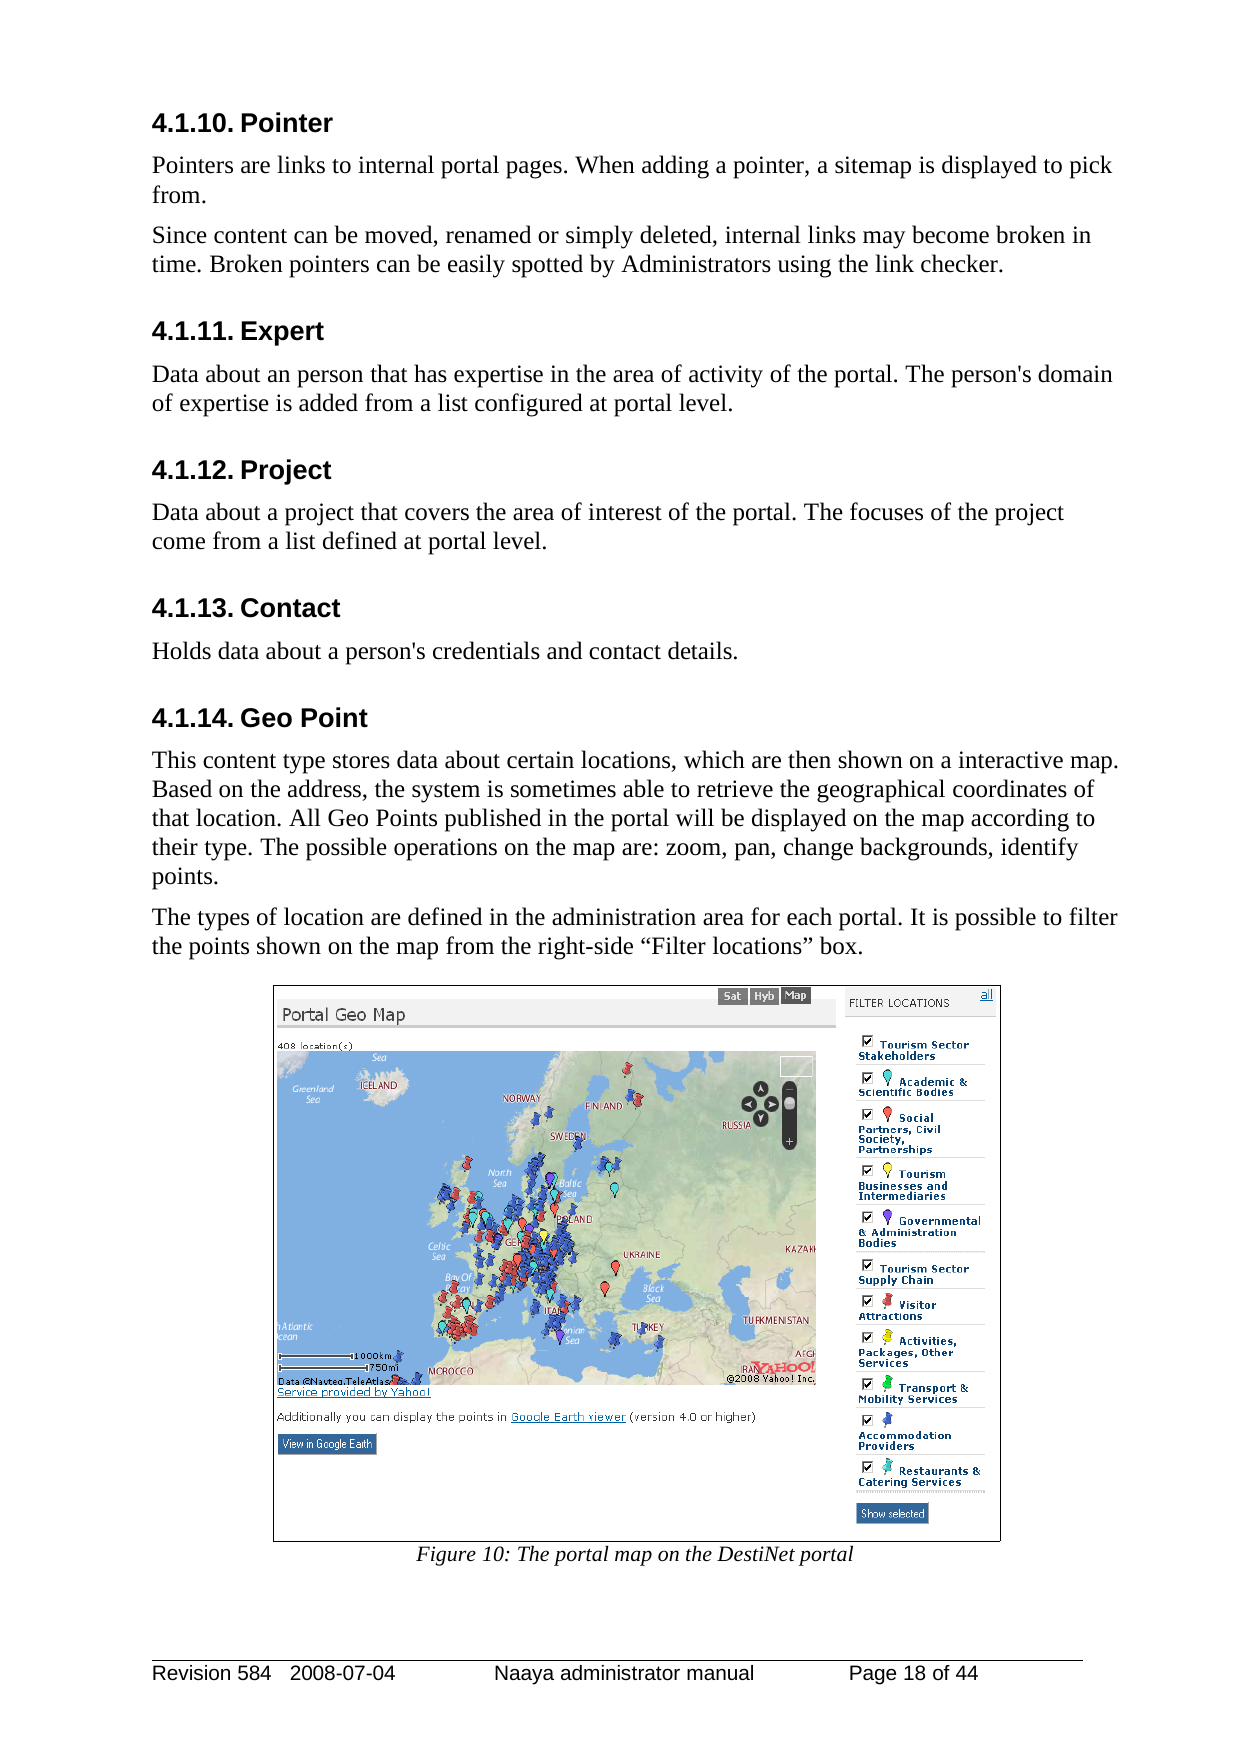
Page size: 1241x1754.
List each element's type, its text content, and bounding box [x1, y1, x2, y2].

text [274, 986, 1000, 1541]
text Since content can be moved, renamed or simply deleted, internal links may become broken in time. Broken pointers can be easily spotted by Administrators using the link checker. [152, 220, 1120, 278]
subtitle Geo Point [152, 701, 1120, 732]
text Data about an person that has expertise in the area of activity of the portal. The person's domain of expertise is added from a list configured at portal level. [152, 359, 1120, 417]
text This content type stores data about certain locations, which are then shown on a interactive map. Based on the address, the system is sometimes able to retrieve the geographical coordinates of that location. All Geo Points published in the portal will be displayed on the map according to their type. The possible operations on the map are: zoom, pan, change backgrounds, identify points. [152, 745, 1120, 890]
subtitle Project [152, 454, 1120, 485]
text Pointers are links to internal portal pages. When adding a pointer, a sitemap is displayed to pick from. [152, 150, 1120, 208]
subtitle Expert [152, 315, 1120, 346]
picture [275, 987, 997, 1538]
text Holds data about a person's credentials and contact details. [152, 636, 1120, 665]
text The types of location are defined in the administration area for each portal. It is possible to filter the points shown on the map from the right-side “Filter locations” box. [152, 902, 1120, 960]
text Data about a project that covers the area of interest of the portal. The focuses of the project come from a list defined at portal level. [152, 497, 1120, 555]
text Figure 10: The portal map on the DestiNet portal [272, 1538, 999, 1566]
subtitle Pointer [152, 107, 1120, 138]
text [272, 972, 999, 984]
subtitle Contact [152, 592, 1120, 623]
